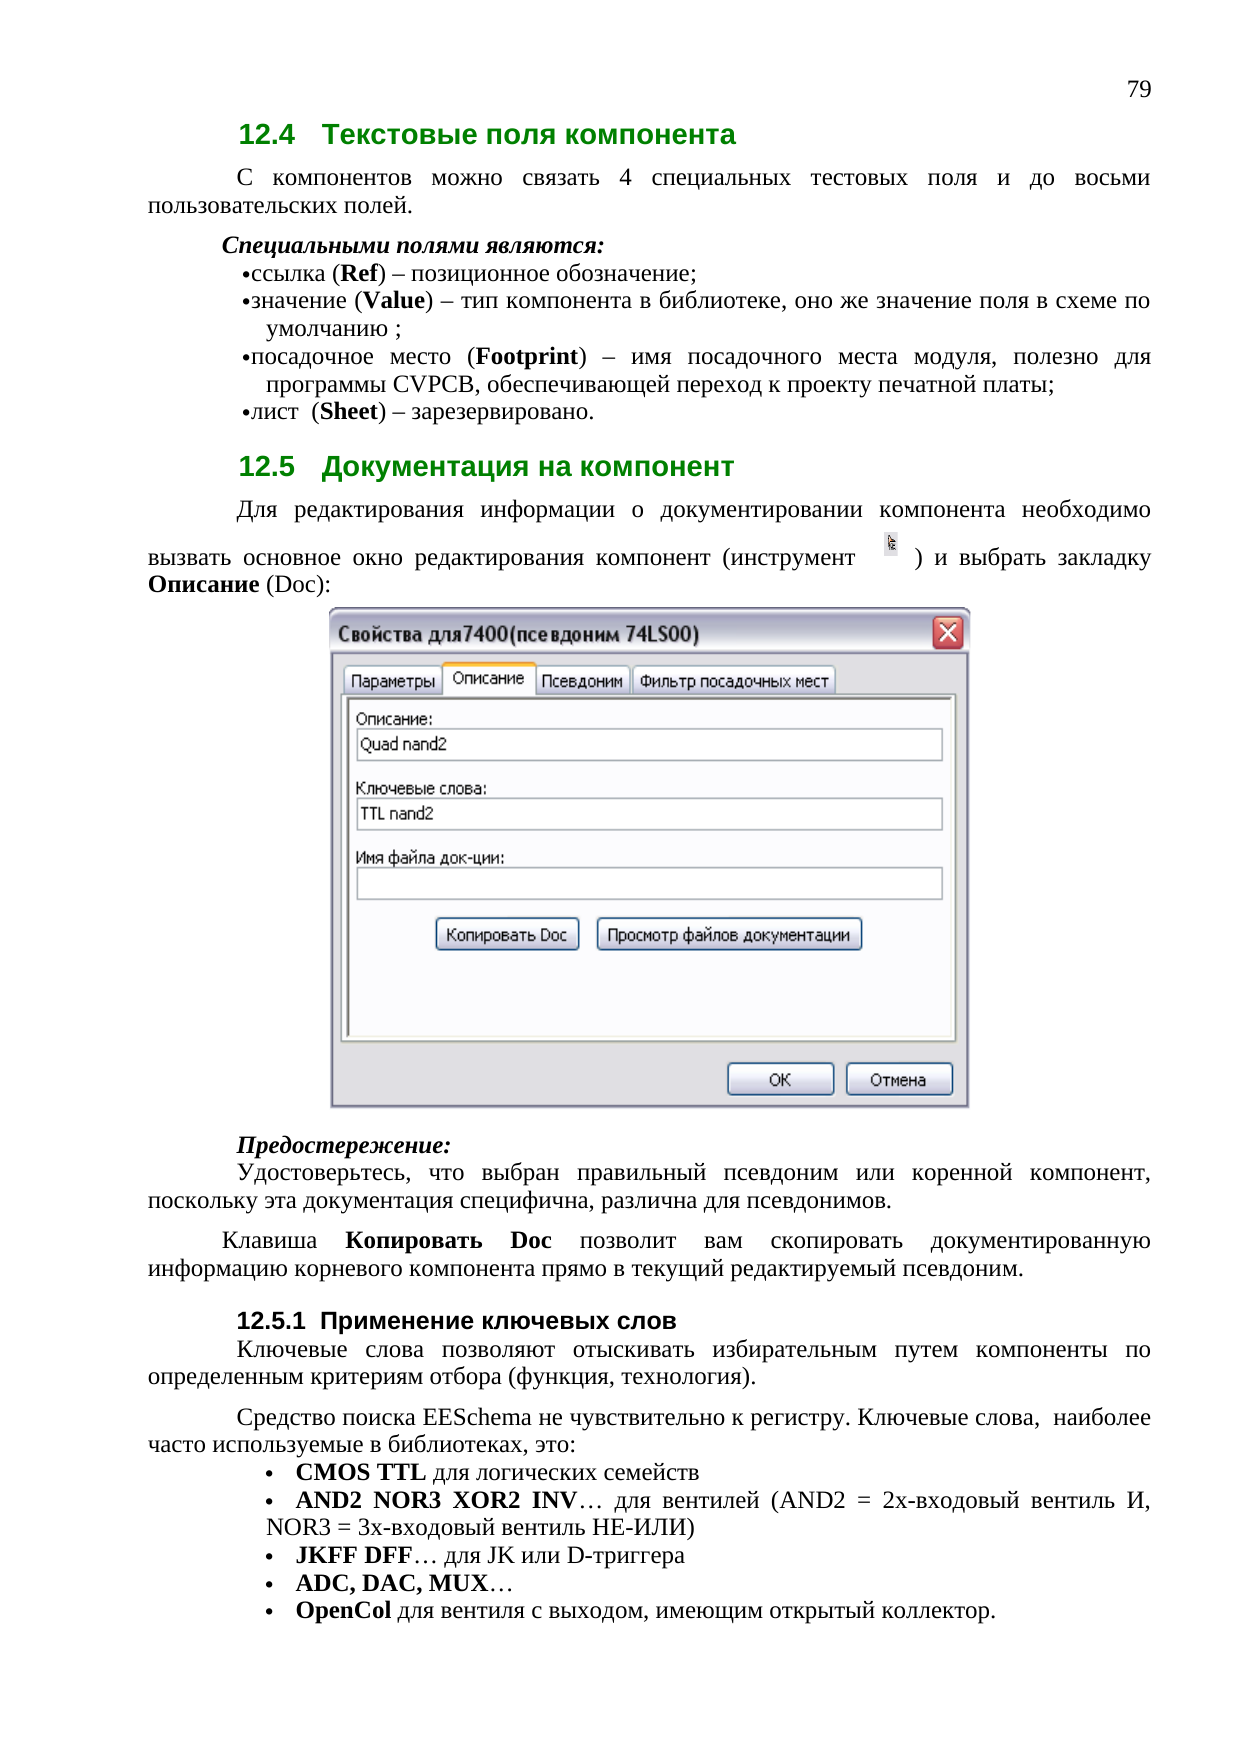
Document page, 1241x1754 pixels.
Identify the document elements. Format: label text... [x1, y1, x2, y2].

text Средство поиска EESchema не чувствительно к регистру. Ключевые слова, наиболее часто используемые в библиотеках, это: [148, 1403, 1152, 1458]
list лист (Sheet) – зарезервировано. [243, 397, 1152, 425]
text Для редактирования информации о документировании компонента необходимо вызвать основное окно редактирования компонент (инструмент ) и выбрать закладку Описание (Doc): [148, 495, 1152, 598]
text Специальными полями являются: [148, 231, 1152, 259]
list значение (Value) – тип компонента в библиотеке, оно же значение поля в схеме по умолчанию ; [243, 287, 1152, 342]
subtitle Документация на компонент [238, 450, 1152, 483]
text Удостоверьтесь, что выбран правильный псевдоним или коренной компонент, поскольку эта документация специфична, различна для псевдонимов. [148, 1158, 1152, 1214]
list ссылка (Ref) – позиционное обозначение; [243, 259, 1152, 287]
list OpenCol для вентиля с выходом, имеющим открытый коллектор. [266, 1597, 1152, 1624]
subtitle Текстовые поля компонента [238, 118, 1152, 151]
subtitle Применение ключевых слов [148, 1307, 1152, 1335]
picture [329, 607, 971, 1110]
list JKFF DFF… для JK или D-триггера [266, 1541, 1152, 1569]
list посадочное место (Footprint) – имя посадочного места модуля, полезно для программы CVPCB, обеспечивающей переход к проекту печатной платы; [243, 342, 1152, 397]
picture [884, 532, 898, 556]
text Предостережение: [222, 1131, 1152, 1158]
list ADC, DAC, MUX… [266, 1569, 1152, 1597]
text Ключевые слова позволяют отыскивать избирательным путем компоненты по определенным критериям отбора (функция, технология). [148, 1335, 1152, 1390]
list AND2 NOR3 XOR2 INV… для вентилей (AND2 = 2х-входовый вентиль И, NOR3 = 3х-входовый вентиль НЕ-ИЛИ) [266, 1486, 1152, 1541]
text Клавиша Копировать Doc позволит вам скопировать документированную информацию корневого компонента прямо в текущий редактируемый псевдоним. [148, 1226, 1152, 1282]
text С компонентов можно связать 4 специальных тестовых поля и до восьми пользовательских полей. [148, 163, 1152, 219]
list CMOS TTL для логических семейств [266, 1458, 1152, 1486]
